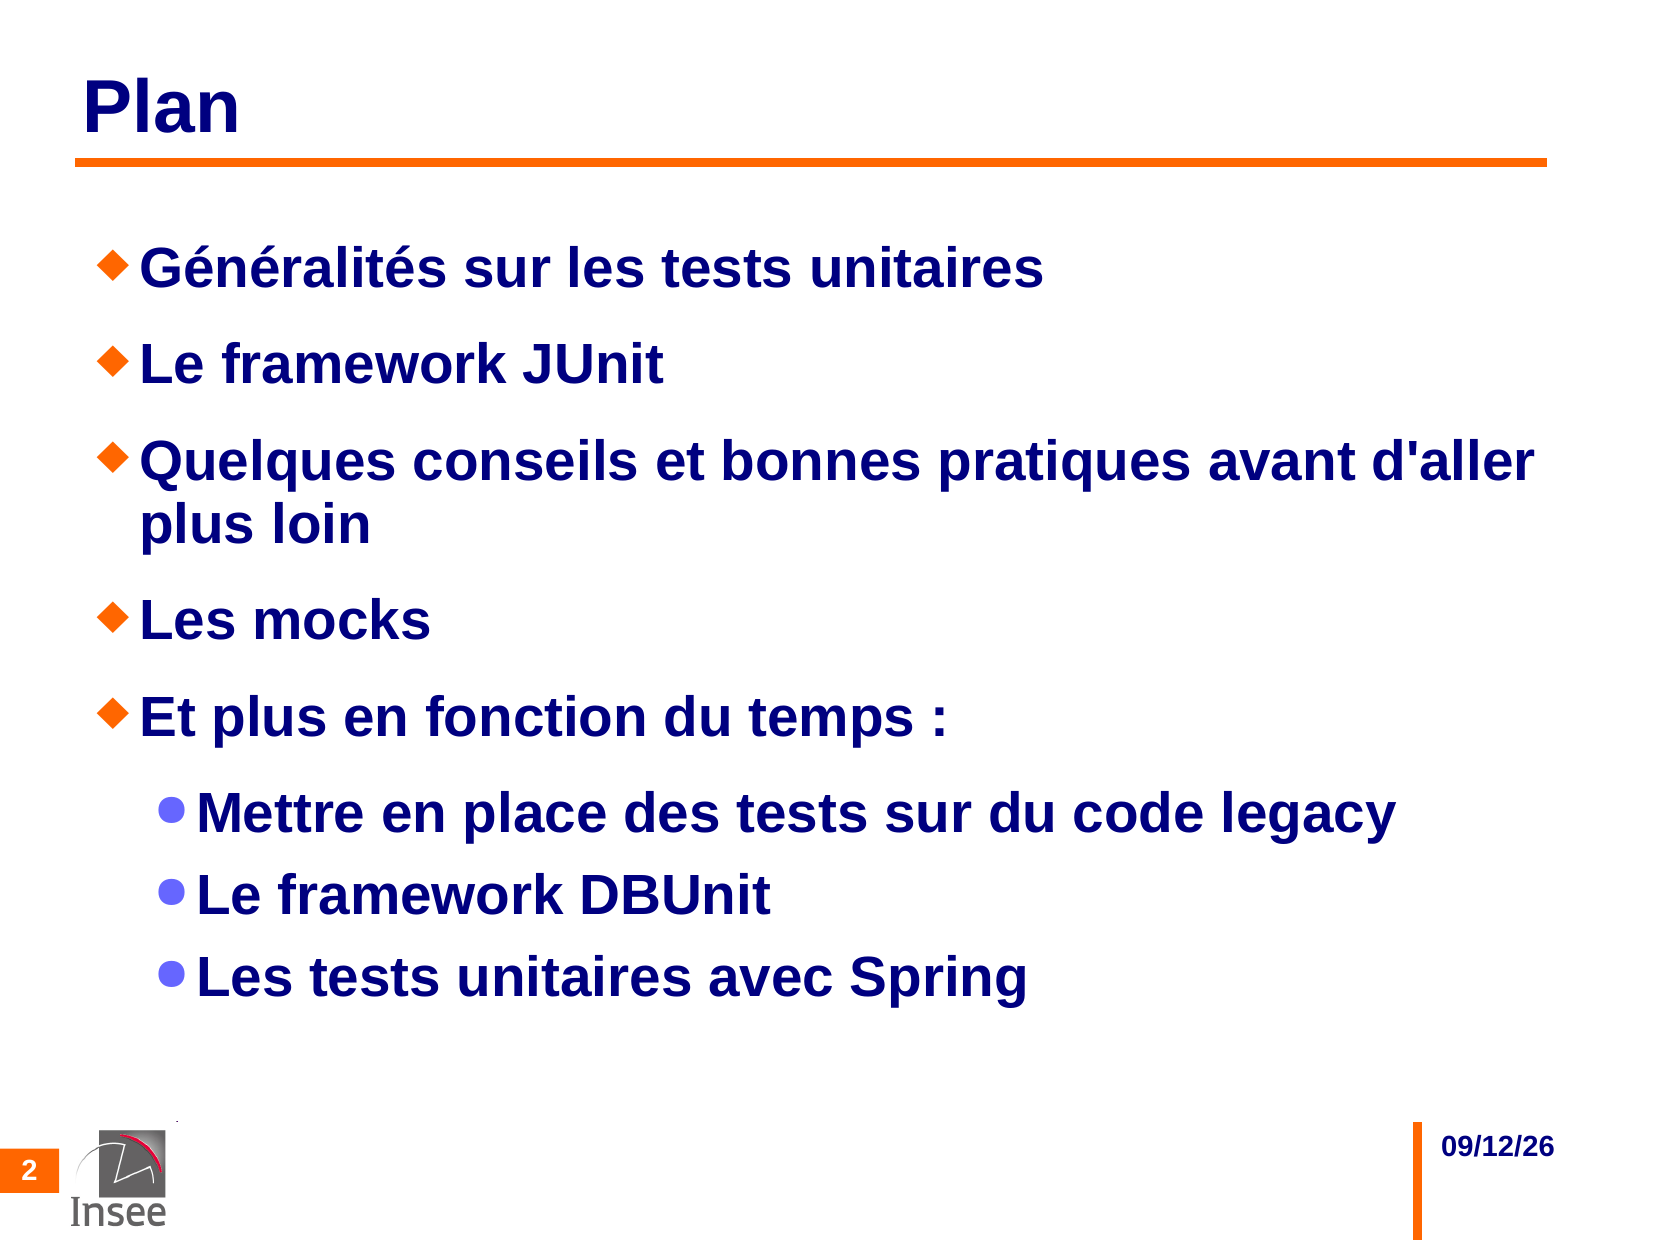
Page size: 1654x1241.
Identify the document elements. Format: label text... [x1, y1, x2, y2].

picture [62, 1121, 178, 1241]
title Plan [82, 49, 1619, 163]
list Généralités sur les tests unitaires Le framework JUnit Quelques conseils et bonnes pratiques avant d'aller plus loin Les mocks Et plus en fonction du temps : Mettre en place des tests sur du code legacy Le framework DBUnit Les tests unitaires avec Spring [82, 236, 1571, 1010]
